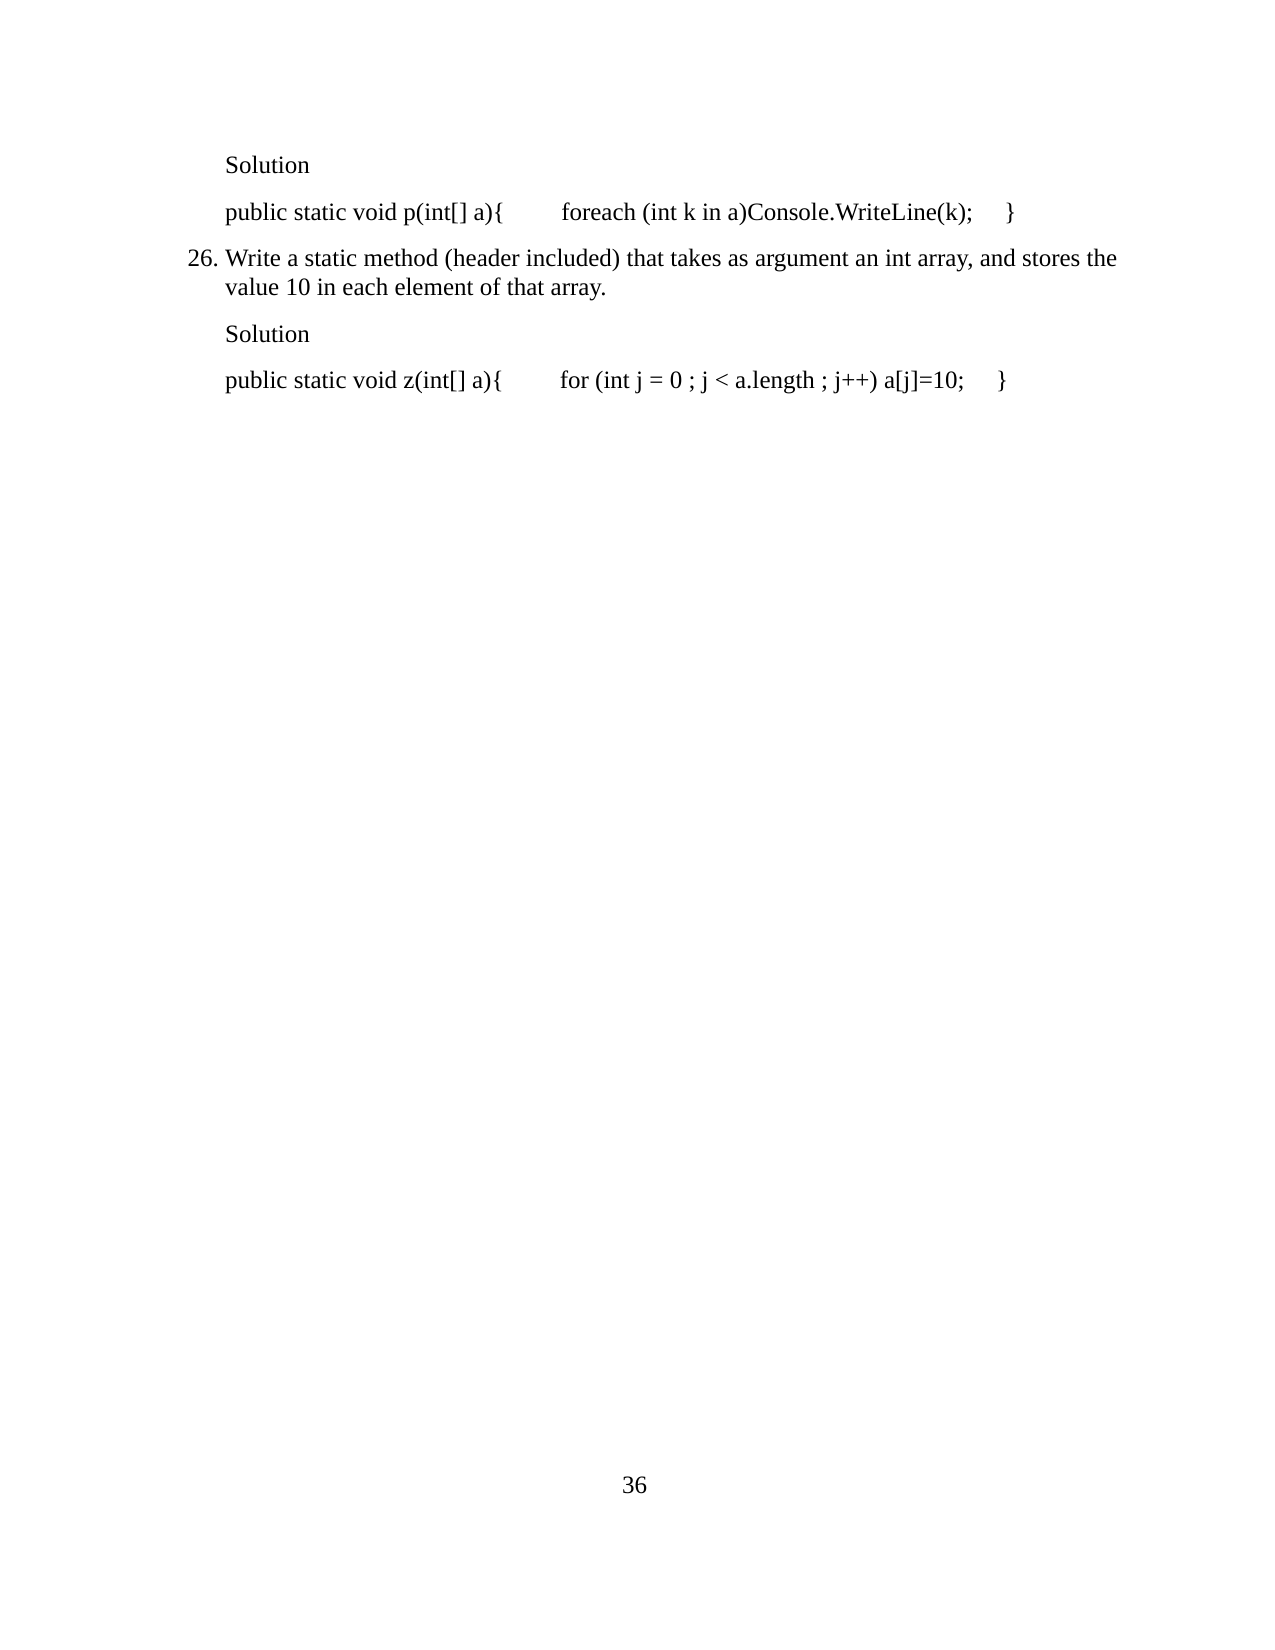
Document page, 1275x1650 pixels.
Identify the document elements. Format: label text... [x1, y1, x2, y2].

list Solution [187, 150, 1125, 179]
list Write a static method (header included) that takes as argument an int array, and stores the value 10 in each element of that array. [187, 243, 1125, 301]
list public static void p(int[] a){ foreach (int k in a)Console.WriteLine(k); } [187, 197, 1125, 225]
list Solution [187, 319, 1125, 347]
list public static void z(int[] a){ for (int j = 0 ; j < a.length ; j++) a[j]=10; } [187, 365, 1125, 394]
